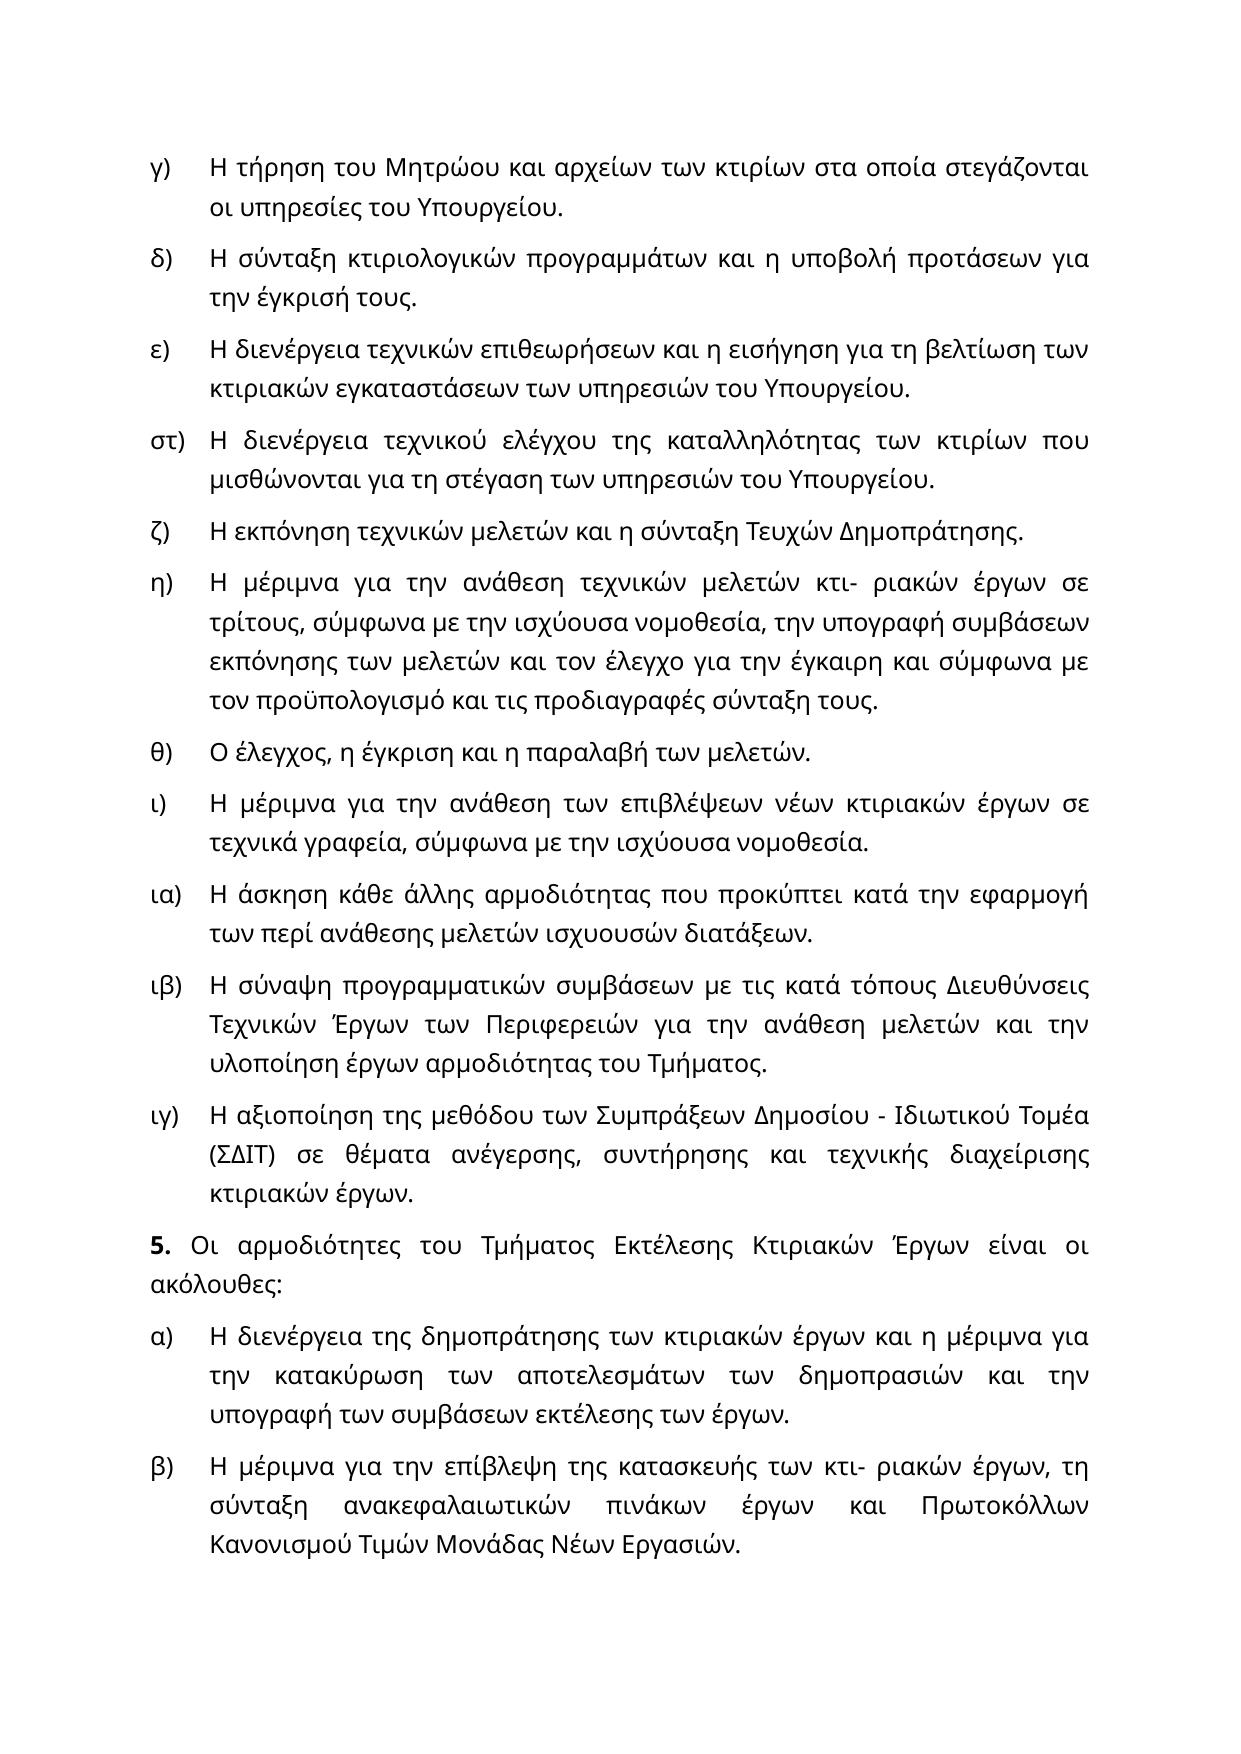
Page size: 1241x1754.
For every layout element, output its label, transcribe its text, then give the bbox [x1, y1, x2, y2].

list δ) Η σύνταξη κτιριολογικών προγραμμάτων και η υποβολή προτάσεων για την έγκρισή τους. [150, 241, 1090, 314]
list ι) Η μέριμνα για την ανάθεση των επιβλέψεων νέων κτιριακών έργων σε τεχνικά γραφεία, σύμφωνα με την ισχύουσα νομοθεσία. [150, 786, 1090, 859]
list α) Η διενέργεια της δημοπράτησης των κτιριακών έργων και η μέριμνα για την κατακύρωση των αποτελεσμάτων των δημοπρασιών και την υπογραφή των συμβάσεων εκτέλεσης των έργων. [150, 1318, 1090, 1431]
list ιγ) Η αξιοποίηση της μεθόδου των Συμπράξεων Δημοσίου - Ιδιωτικού Τομέα (ΣΔΙΤ) σε θέματα ανέγερσης, συντήρησης και τεχνικής διαχείρισης κτιριακών έργων. [150, 1097, 1090, 1210]
text 5. Οι αρμοδιότητες του Τμήματος Εκτέλεσης Κτιριακών Έργων είναι οι ακόλουθες: [150, 1227, 1090, 1301]
list ιβ) Η σύναψη προγραμματικών συμβάσεων με τις κατά τόπους Διευθύνσεις Τεχνικών Έργων των Περιφερειών για την ανάθεση μελετών και την υλοποίηση έργων αρμοδιότητας του Τμήματος. [150, 967, 1090, 1080]
list γ) Η τήρηση του Μητρώου και αρχείων των κτιρίων στα οποία στεγάζονται οι υπηρεσίες του Υπουργείου. [150, 150, 1090, 223]
list θ) Ο έλεγχος, η έγκριση και η παραλαβή των μελετών. [150, 734, 1090, 768]
list ε) Η διενέργεια τεχνικών επιθεωρήσεων και η εισήγηση για τη βελτίωση των κτιριακών εγκαταστάσεων των υπηρεσιών του Υπουργείου. [150, 332, 1090, 405]
list στ) Η διενέργεια τεχνικού ελέγχου της καταλληλότητας των κτιρίων που μισθώνονται για τη στέγαση των υπηρεσιών του Υπουργείου. [150, 422, 1090, 496]
list ζ) Η εκπόνηση τεχνικών μελετών και η σύνταξη Τευχών Δημοπράτησης. [150, 513, 1090, 547]
list β) Η μέριμνα για την επίβλεψη της κατασκευής των κτι- ριακών έργων, τη σύνταξη ανακεφαλαιωτικών πινάκων έργων και Πρωτοκόλλων Κανονισμού Τιμών Μονάδας Νέων Εργασιών. [150, 1448, 1090, 1561]
list η) Η μέριμνα για την ανάθεση τεχνικών μελετών κτι- ριακών έργων σε τρίτους, σύμφωνα με την ισχύουσα νομοθεσία, την υπογραφή συμβάσεων εκπόνησης των μελετών και τον έλεγχο για την έγκαιρη και σύμφωνα με τον προϋπολογισμό και τις προδιαγραφές σύνταξη τους. [150, 565, 1090, 717]
list ια) Η άσκηση κάθε άλλης αρμοδιότητας που προκύπτει κατά την εφαρμογή των περί ανάθεσης μελετών ισχυουσών διατάξεων. [150, 877, 1090, 950]
